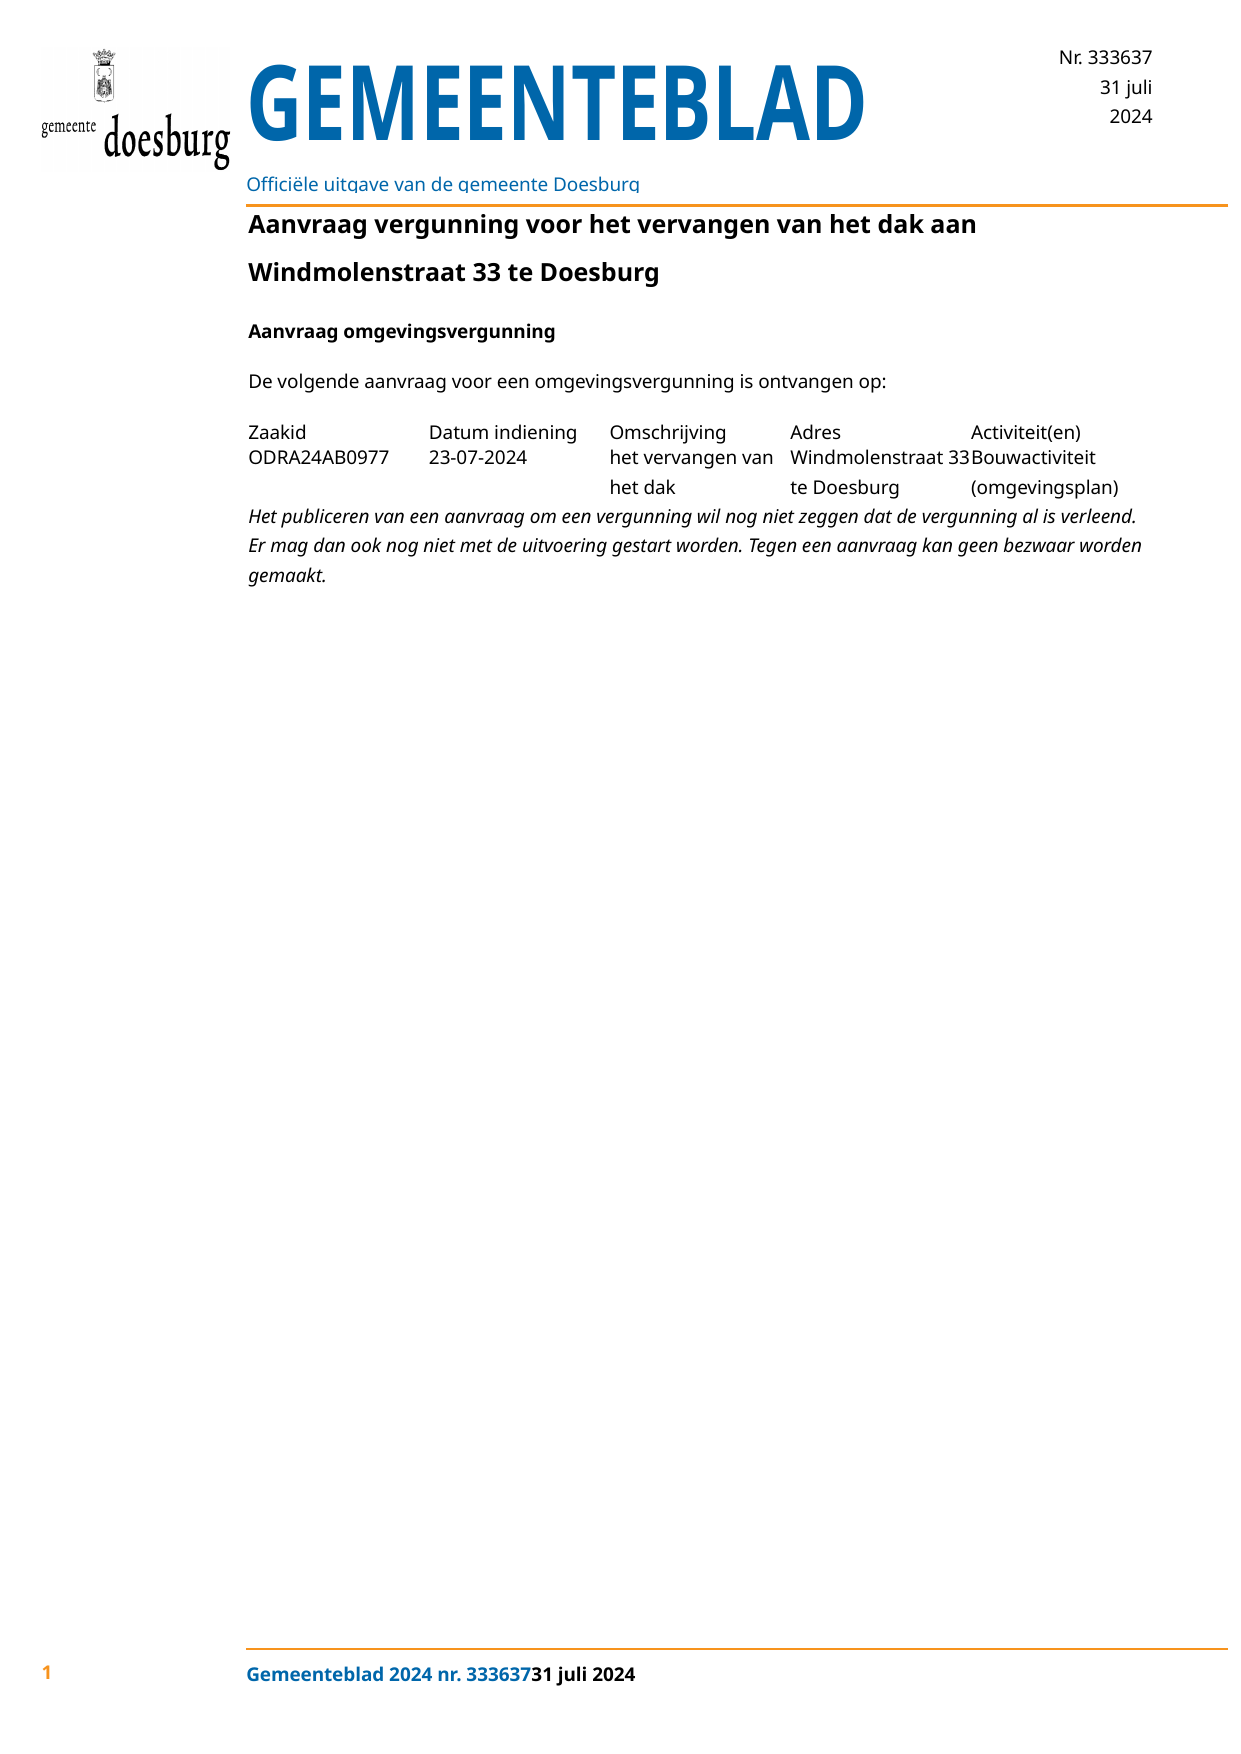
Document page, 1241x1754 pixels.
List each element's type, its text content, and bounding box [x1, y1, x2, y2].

table_cell het vervangen van het dak [609, 445, 790, 500]
text Aanvraag vergunning voor het vervangen van het dak aan Windmolenstraat 33 te Doesburg [248, 207, 1152, 288]
table_header Adres [790, 419, 971, 444]
table_header Omschrijving [609, 419, 790, 444]
table_header Activiteit(en) [971, 419, 1152, 444]
text Het publiceren van een aanvraag om een vergunning wil nog niet zeggen dat de vergunning al is verleend. Er mag dan ook nog niet met de uitvoering gestart worden. Tegen een aanvraag kan geen bezwaar worden gemaakt. [248, 503, 1152, 588]
table_cell 23-07-2024 [429, 445, 609, 500]
table_cell Windmolenstraat 33 te Doesburg [790, 445, 971, 500]
table_cell ODRA24AB0977 [248, 445, 429, 500]
picture [41, 47, 231, 172]
table_cell Bouwactiviteit (omgevingsplan) [971, 445, 1152, 500]
text De volgende aanvraag voor een omgevingsvergunning is ontvangen op: [248, 368, 1152, 394]
table_header Zaakid [248, 419, 429, 444]
table_header Datum indiening [429, 419, 609, 444]
text Aanvraag omgevingsvergunning [248, 318, 1152, 344]
